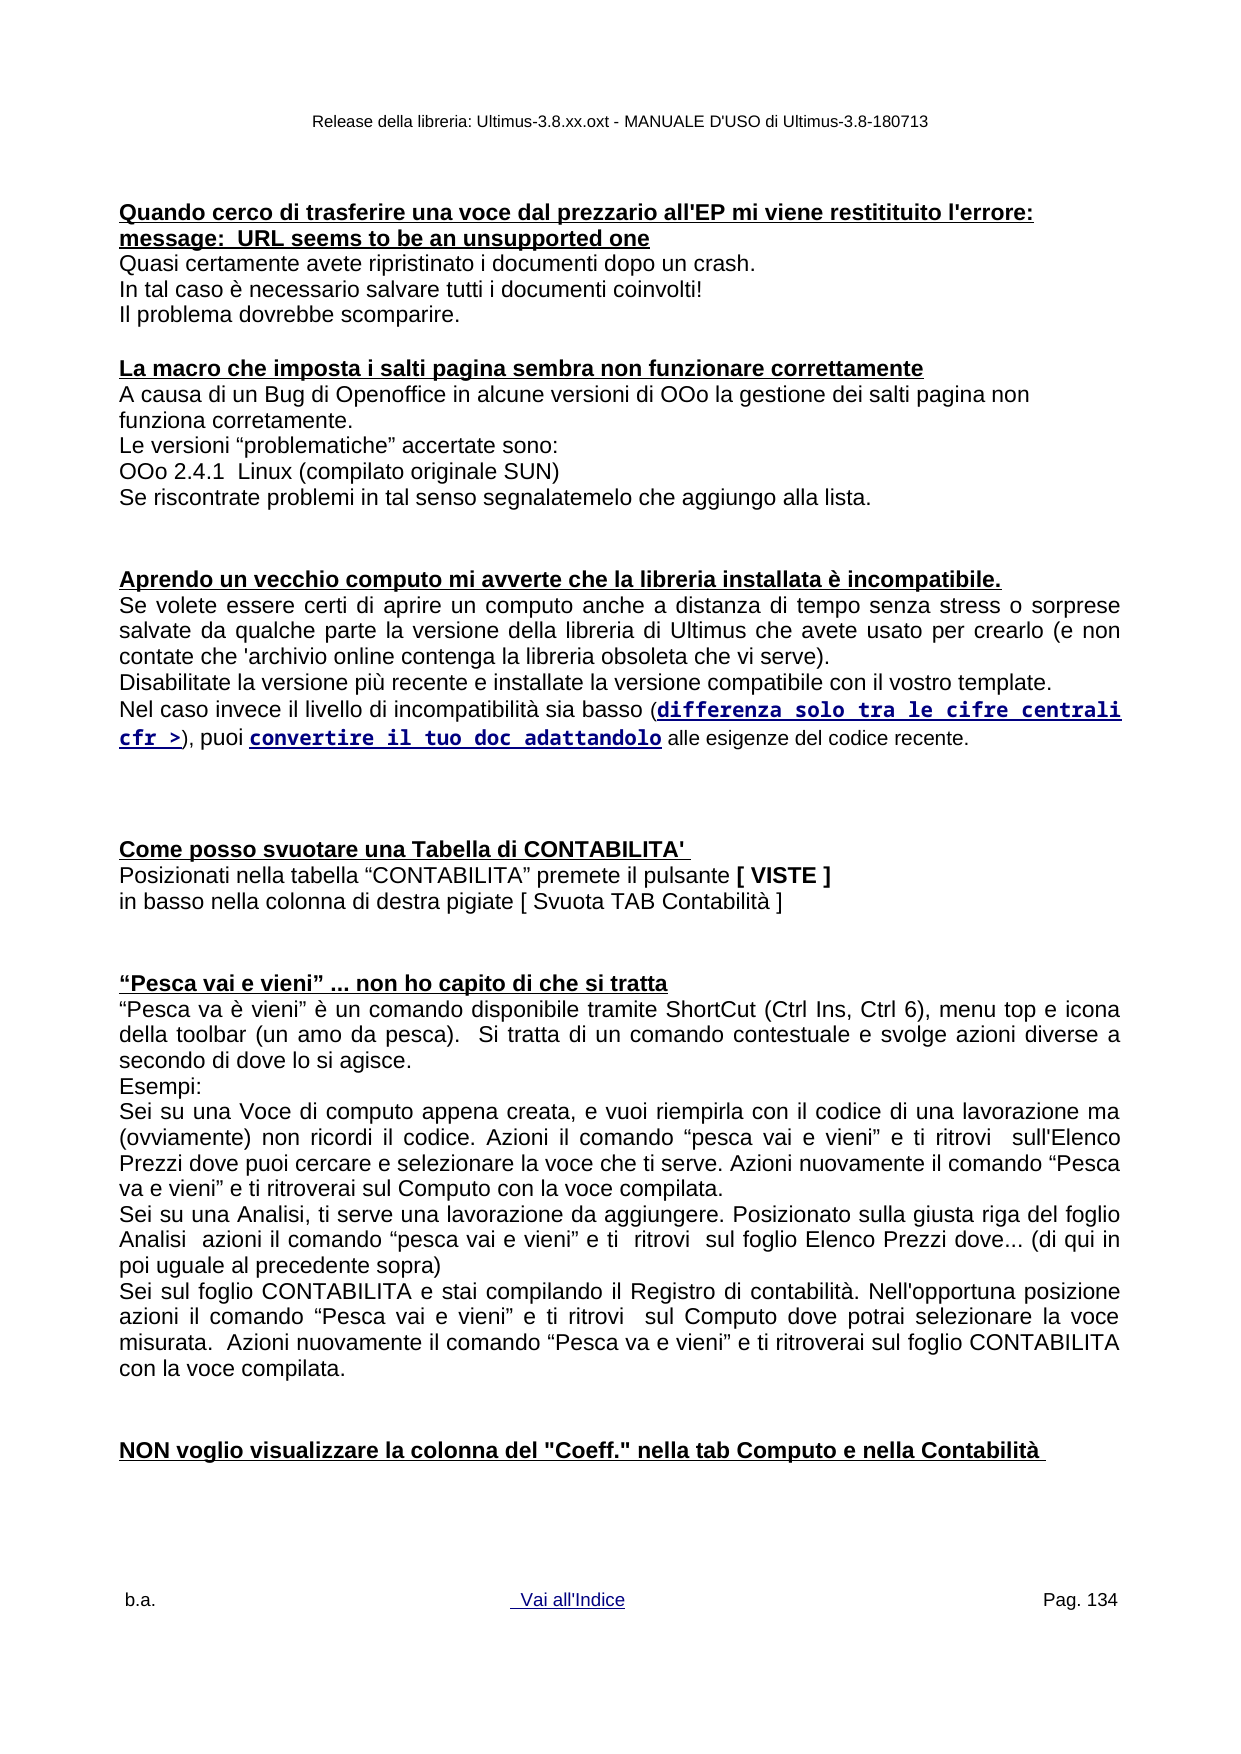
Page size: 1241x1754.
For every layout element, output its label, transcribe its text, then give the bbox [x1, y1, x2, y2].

text Come posso svuotare una Tabella di CONTABILITA' [119, 837, 1121, 863]
text message: URL seems to be an unsupported one [119, 225, 1121, 251]
text Aprendo un vecchio computo mi avverte che la libreria installata è incompatibile. [119, 567, 1121, 592]
text Se riscontrate problemi in tal senso segnalatemelo che aggiungo alla lista. [119, 484, 1121, 510]
text A causa di un Bug di Openoffice in alcune versioni di OOo la gestione dei salti pagina non funziona corretamente. [119, 382, 1121, 433]
text In tal caso è necessario salvare tutti i documenti coinvolti! [119, 276, 1121, 302]
text Quasi certamente avete ripristinato i documenti dopo un crash. [119, 251, 1121, 276]
text Sei su una Voce di computo appena creata, e vuoi riempirla con il codice di una lavorazione ma (ovviamente) non ricordi il codice. Azioni il comando “pesca vai e vieni” e ti ritrovi sull'Elenco Prezzi dove puoi cercare e selezionare la voce che ti serve. Azioni nuovamente il comando “Pesca va e vieni” e ti ritroverai sul Computo con la voce compilata. [119, 1099, 1121, 1201]
text Posizionati nella tabella “CONTABILITA” premete il pulsante [ VISTE ] [119, 863, 1121, 888]
text NON voglio visualizzare la colonna del "Coeff." nella tab Computo e nella Contabilità [119, 1438, 1121, 1463]
text OOo 2.4.1 Linux (compilato originale SUN) [119, 459, 1121, 484]
text Esempi: [119, 1073, 1121, 1099]
text Disabilitate la versione più recente e installate la versione compatibile con il vostro template. [119, 669, 1121, 695]
text Quando cerco di trasferire una voce dal prezzario all'EP mi viene restitituito l'errore: [119, 199, 1121, 225]
text Nel caso invece il livello di incompatibilità sia basso (differenza solo tra le cifre centrali cfr >), puoi convertire il tuo doc adattandolo alle esigenze del codice recente. [119, 695, 1121, 752]
text in basso nella colonna di destra pigiate [ Svuota TAB Contabilità ] [119, 888, 1121, 914]
text “Pesca va è vieni” è un comando disponibile tramite ShortCut (Ctrl Ins, Ctrl 6), menu top e icona della toolbar (un amo da pesca). Si tratta di un comando contestuale e svolge azioni diverse a secondo di dove lo si agisce. [119, 996, 1121, 1073]
text Sei sul foglio CONTABILITA e stai compilando il Registro di contabilità. Nell'opportuna posizione azioni il comando “Pesca vai e vieni” e ti ritrovi sul Computo dove potrai selezionare la voce misurata. Azioni nuovamente il comando “Pesca va e vieni” e ti ritroverai sul foglio CONTABILITA con la voce compilata. [119, 1278, 1121, 1381]
text Se volete essere certi di aprire un computo anche a distanza di tempo senza stress o sorprese salvate da qualche parte la versione della libreria di Ultimus che avete usato per crearlo (e non contate che 'archivio online contenga la libreria obsoleta che vi serve). [119, 592, 1121, 669]
text “Pesca vai e vieni” ... non ho capito di che si tratta [119, 971, 1121, 996]
text Sei su una Analisi, ti serve una lavorazione da aggiungere. Posizionato sulla giusta riga del foglio Analisi azioni il comando “pesca vai e vieni” e ti ritrovi sul foglio Elenco Prezzi dove... (di qui in poi uguale al precedente sopra) [119, 1201, 1121, 1278]
text Le versioni “problematiche” accertate sono: [119, 433, 1121, 459]
text La macro che imposta i salti pagina sembra non funzionare correttamente [119, 356, 1121, 382]
text Il problema dovrebbe scomparire. [119, 302, 1121, 328]
